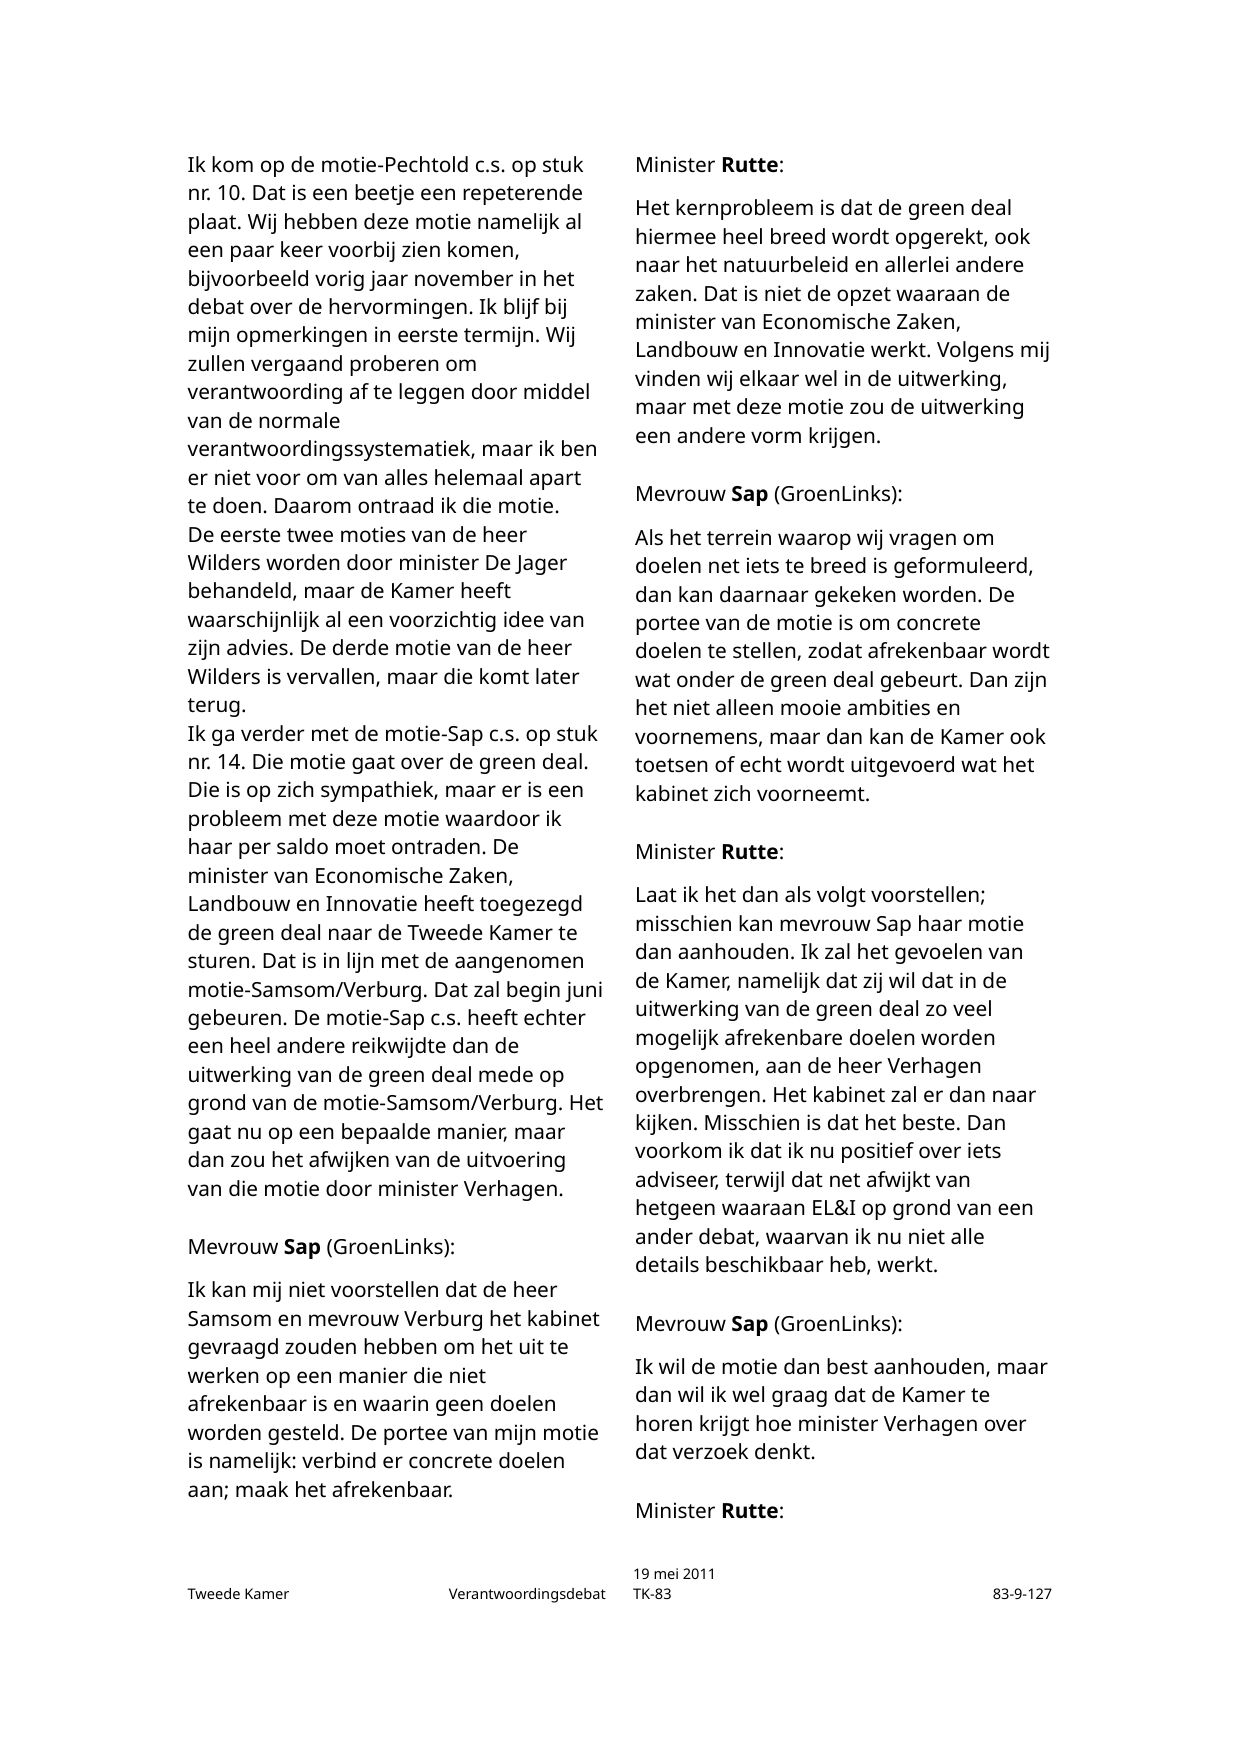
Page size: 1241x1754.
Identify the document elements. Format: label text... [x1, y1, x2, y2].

text Mevrouw Sap (GroenLinks): [187, 1232, 605, 1261]
text Mevrouw Sap (GroenLinks): [635, 1309, 1053, 1337]
text Het kernprobleem is dat de green deal hiermee heel breed wordt opgerekt, ook naar het natuurbeleid en allerlei andere zaken. Dat is niet de opzet waaraan de minister van Economische Zaken, Landbouw en Innovatie werkt. Volgens mij vinden wij elkaar wel in de uitwerking, maar met deze motie zou de uitwerking een andere vorm krijgen. [635, 193, 1053, 449]
text Mevrouw Sap (GroenLinks): [635, 479, 1053, 508]
text Als het terrein waarop wij vragen om doelen net iets te breed is geformuleerd, dan kan daarnaar gekeken worden. De portee van de motie is om concrete doelen te stellen, zodat afrekenbaar wordt wat onder de green deal gebeurt. Dan zijn het niet alleen mooie ambities en voornemens, maar dan kan de Kamer ook toetsen of echt wordt uitgevoerd wat het kabinet zich voorneemt. [635, 523, 1053, 807]
text Ik kan mij niet voorstellen dat de heer Samsom en mevrouw Verburg het kabinet gevraagd zouden hebben om het uit te werken op een manier die niet afrekenbaar is en waarin geen doelen worden gesteld. De portee van mijn motie is namelijk: verbind er concrete doelen aan; maak het afrekenbaar. [187, 1276, 605, 1503]
text Laat ik het dan als volgt voorstellen; misschien kan mevrouw Sap haar motie dan aanhouden. Ik zal het gevoelen van de Kamer, namelijk dat zij wil dat in de uitwerking van de green deal zo veel mogelijk afrekenbare doelen worden opgenomen, aan de heer Verhagen overbrengen. Het kabinet zal er dan naar kijken. Misschien is dat het beste. Dan voorkom ik dat ik nu positief over iets adviseer, terwijl dat net afwijkt van hetgeen waaraan EL&I op grond van een ander debat, waarvan ik nu niet alle details beschikbaar heb, werkt. [635, 881, 1053, 1279]
text Minister Rutte: [635, 837, 1053, 866]
text Minister Rutte: [635, 150, 1053, 178]
text Minister Rutte: [635, 1496, 1053, 1524]
text De eerste twee moties van de heer Wilders worden door minister De Jager behandeld, maar de Kamer heeft waarschijnlijk al een voorzichtig idee van zijn advies. De derde motie van de heer Wilders is vervallen, maar die komt later terug. [187, 520, 605, 719]
text Ik wil de motie dan best aanhouden, maar dan wil ik wel graag dat de Kamer te horen krijgt hoe minister Verhagen over dat verzoek denkt. [635, 1352, 1053, 1466]
text Ik kom op de motie-Pechtold c.s. op stuk nr. 10. Dat is een beetje een repeterende plaat. Wij hebben deze motie namelijk al een paar keer voorbij zien komen, bijvoorbeeld vorig jaar november in het debat over de hervormingen. Ik blijf bij mijn opmerkingen in eerste termijn. Wij zullen vergaand proberen om verantwoording af te leggen door middel van de normale verantwoordingssystematiek, maar ik ben er niet voor om van alles helemaal apart te doen. Daarom ontraad ik die motie. [187, 150, 605, 520]
text Ik ga verder met de motie-Sap c.s. op stuk nr. 14. Die motie gaat over de green deal. Die is op zich sympathiek, maar er is een probleem met deze motie waardoor ik haar per saldo moet ontraden. De minister van Economische Zaken, Landbouw en Innovatie heeft toegezegd de green deal naar de Tweede Kamer te sturen. Dat is in lijn met de aangenomen motie-Samsom/Verburg. Dat zal begin juni gebeuren. De motie-Sap c.s. heeft echter een heel andere reikwijdte dan de uitwerking van de green deal mede op grond van de motie-Samsom/Verburg. Het gaat nu op een bepaalde manier, maar dan zou het afwijken van de uitvoering van die motie door minister Verhagen. [187, 719, 605, 1202]
